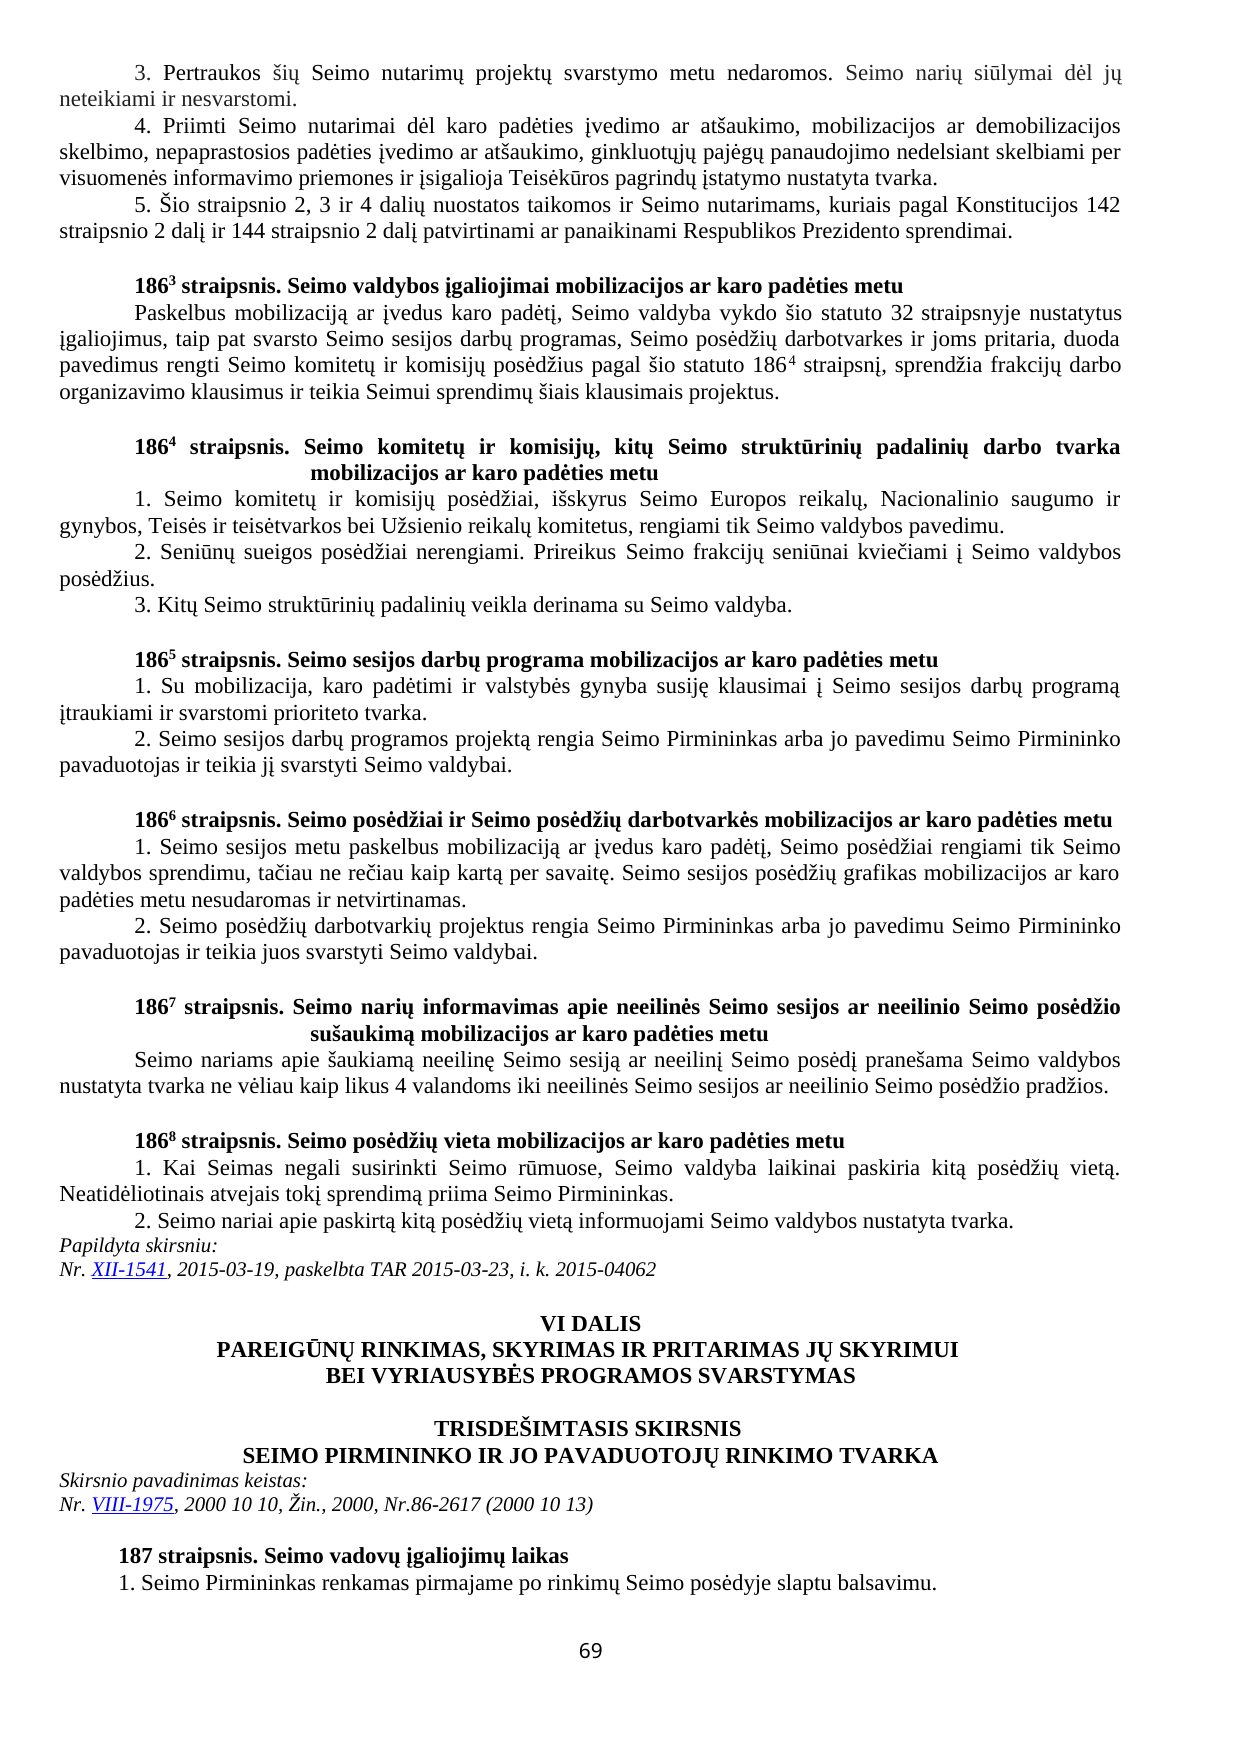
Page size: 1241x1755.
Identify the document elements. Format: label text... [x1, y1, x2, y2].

text 1. Seimo Pirmininkas renkamas pirmajame po rinkimų Seimo posėdyje slaptu balsavimu. [59, 1569, 1122, 1595]
text TRISDEŠIMTASIS SKIRSNIS [59, 1415, 1122, 1442]
text 2. Seimo nariai apie paskirtą kitą posėdžių vietą informuojami Seimo valdybos nustatyta tvarka. [59, 1207, 1122, 1233]
text VI DALIS [59, 1310, 1122, 1336]
text 1867 straipsnis. Seimo narių informavimas apie neeilinės Seimo sesijos ar neeilinio Seimo posėdžio sušaukimą mobilizacijos ar karo padėties metu [134, 993, 1122, 1046]
text 2. Seniūnų sueigos posėdžiai nerengiami. Prireikus Seimo frakcijų seniūnai kviečiami į Seimo valdybos posėdžius. [59, 538, 1122, 591]
text BEI VYRIAUSYBĖS PROGRAMOS SVARSTYMAS [59, 1363, 1122, 1389]
text Nr. VIII-1975, 2000 10 10, Žin., 2000, Nr.86-2617 (2000 10 13) [59, 1492, 1122, 1516]
text 1865 straipsnis. Seimo sesijos darbų programa mobilizacijos ar karo padėties metu [59, 646, 1122, 672]
text Nr. XII-1541, 2015-03-19, paskelbta TAR 2015-03-23, i. k. 2015-04062 [59, 1257, 1122, 1281]
text 3. Kitų Seimo struktūrinių padalinių veikla derinama su Seimo valdyba. [59, 591, 1122, 617]
text 1866 straipsnis. Seimo posėdžiai ir Seimo posėdžių darbotvarkės mobilizacijos ar karo padėties metu [134, 807, 1122, 833]
text Skirsnio pavadinimas keistas: [59, 1468, 1122, 1492]
text Paskelbus mobilizaciją ar įvedus karo padėtį, Seimo valdyba vykdo šio statuto 32 straipsnyje nustatytus įgaliojimus, taip pat svarsto Seimo sesijos darbų programas, Seimo posėdžių darbotvarkes ir joms pritaria, duoda pavedimus rengti Seimo komitetų ir komisijų posėdžius pagal šio statuto 1864 straipsnį, sprendžia frakcijų darbo organizavimo klausimus ir teikia Seimui sprendimų šiais klausimais projektus. [59, 299, 1122, 404]
text 1868 straipsnis. Seimo posėdžių vieta mobilizacijos ar karo padėties metu [59, 1128, 1122, 1154]
text 1. Seimo sesijos metu paskelbus mobilizaciją ar įvedus karo padėtį, Seimo posėdžiai rengiami tik Seimo valdybos sprendimu, tačiau ne rečiau kaip kartą per savaitę. Seimo sesijos posėdžių grafikas mobilizacijos ar karo padėties metu nesudaromas ir netvirtinamas. [59, 833, 1122, 912]
text 1863 straipsnis. Seimo valdybos įgaliojimai mobilizacijos ar karo padėties metu [59, 272, 1122, 299]
text 1. Su mobilizacija, karo padėtimi ir valstybės gynyba susiję klausimai į Seimo sesijos darbų programą įtraukiami ir svarstomi prioriteto tvarka. [59, 672, 1122, 725]
text 5. Šio straipsnio 2, 3 ir 4 dalių nuostatos taikomos ir Seimo nutarimams, kuriais pagal Konstitucijos 142 straipsnio 2 dalį ir 144 straipsnio 2 dalį patvirtinami ar panaikinami Respublikos Prezidento sprendimai. [59, 191, 1122, 243]
text 4. Priimti Seimo nutarimai dėl karo padėties įvedimo ar atšaukimo, mobilizacijos ar demobilizacijos skelbimo, nepaprastosios padėties įvedimo ar atšaukimo, ginkluotųjų pajėgų panaudojimo nedelsiant skelbiami per visuomenės informavimo priemones ir įsigalioja Teisėkūros pagrindų įstatymo nustatyta tvarka. [59, 112, 1122, 191]
text Seimo nariams apie šaukiamą neeilinę Seimo sesiją ar neeilinį Seimo posėdį pranešama Seimo valdybos nustatyta tvarka ne vėliau kaip likus 4 valandoms iki neeilinės Seimo sesijos ar neeilinio Seimo posėdžio pradžios. [59, 1046, 1122, 1099]
text 2. Seimo sesijos darbų programos projektą rengia Seimo Pirmininkas arba jo pavedimu Seimo Pirmininko pavaduotojas ir teikia jį svarstyti Seimo valdybai. [59, 725, 1122, 778]
text 2. Seimo posėdžių darbotvarkių projektus rengia Seimo Pirmininkas arba jo pavedimu Seimo Pirmininko pavaduotojas ir teikia juos svarstyti Seimo valdybai. [59, 912, 1122, 965]
text 1. Kai Seimas negali susirinkti Seimo rūmuose, Seimo valdyba laikinai paskiria kitą posėdžių vietą. Neatidėliotinais atvejais tokį sprendimą priima Seimo Pirmininkas. [59, 1154, 1122, 1207]
text Papildyta skirsniu: [59, 1233, 1122, 1257]
text SEIMO PIRMININKO IR JO PAVADUOTOJŲ RINKIMO TVARKA [59, 1442, 1122, 1468]
text 1. Seimo komitetų ir komisijų posėdžiai, išskyrus Seimo Europos reikalų, Nacionalinio saugumo ir gynybos, Teisės ir teisėtvarkos bei Užsienio reikalų komitetus, rengiami tik Seimo valdybos pavedimu. [59, 486, 1122, 538]
text PAREIGŪNŲ RINKIMAS, SKYRIMAS IR PRITARIMAS JŲ SKYRIMUI [59, 1336, 1122, 1363]
text 187 straipsnis. Seimo vadovų įgaliojimų laikas [59, 1542, 1122, 1569]
text 3. Pertraukos šių Seimo nutarimų projektų svarstymo metu nedaromos. Seimo narių siūlymai dėl jų neteikiami ir nesvarstomi. [59, 59, 1122, 112]
text 1864 straipsnis. Seimo komitetų ir komisijų, kitų Seimo struktūrinių padalinių darbo tvarka mobilizacijos ar karo padėties metu [134, 433, 1122, 486]
